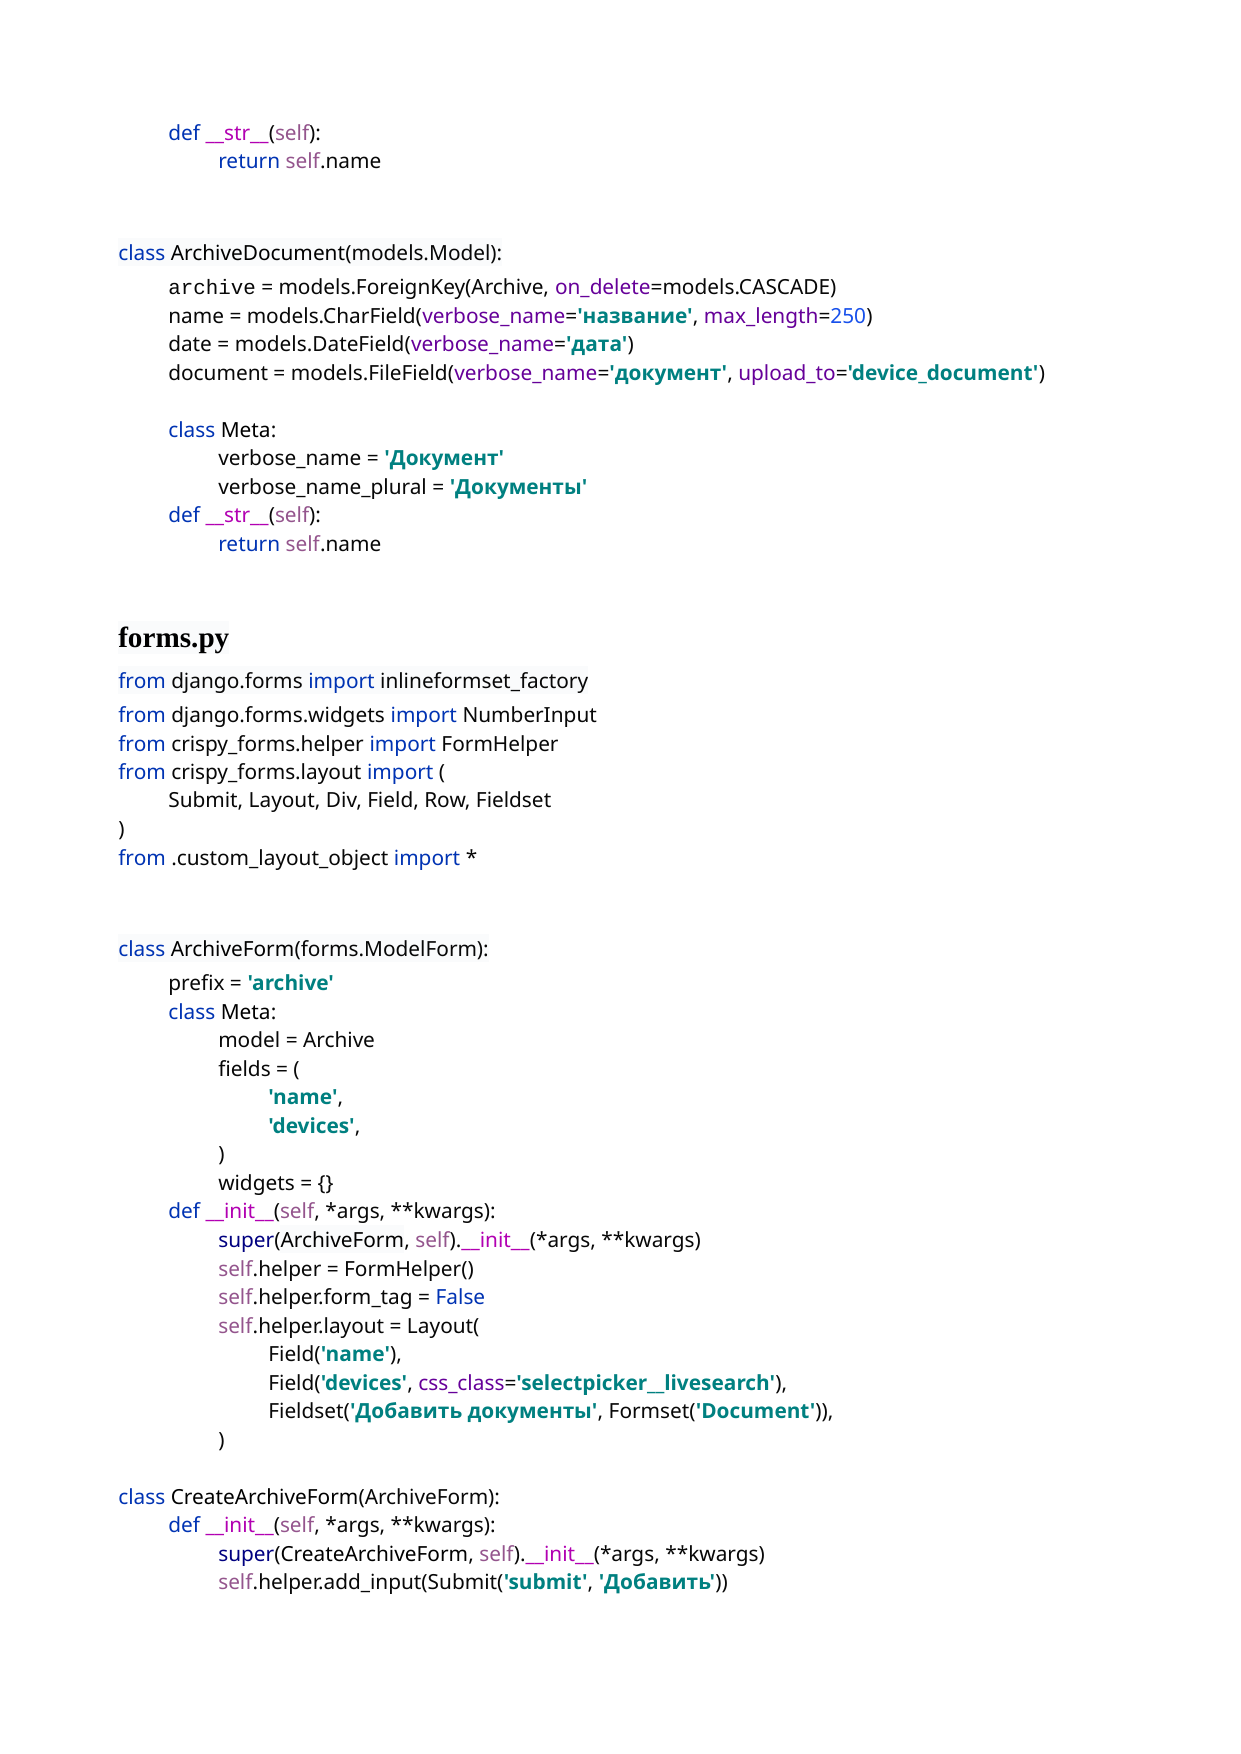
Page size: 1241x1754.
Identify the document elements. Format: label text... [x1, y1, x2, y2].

text verbose_name = 'Документ' [118, 443, 1122, 472]
text widgets = {} [118, 1168, 1122, 1197]
text from crispy_forms.helper import FormHelper [118, 729, 1122, 757]
text name = models.CharField(verbose_name='название', max_length=250) [118, 301, 1122, 329]
text class ArchiveForm(forms.ModelForm): [118, 934, 1122, 962]
text Field('name'), [118, 1339, 1122, 1368]
text Submit, Layout, Div, Field, Row, Fieldset [118, 786, 1122, 814]
text Fieldset('Добавить документы', Formset('Document')), [118, 1396, 1122, 1425]
text verbose_name_plural = 'Документы' [118, 472, 1122, 501]
text ) [118, 1139, 1122, 1168]
text def __init__(self, *args, **kwargs): [118, 1510, 1122, 1539]
text from crispy_forms.layout import ( [118, 757, 1122, 786]
text def __str__(self): [118, 501, 1122, 529]
text date = models.DateField(verbose_name='дата') [118, 329, 1122, 358]
text class Meta: [118, 415, 1122, 443]
text class ArchiveDocument(models.Model): [118, 238, 1122, 266]
text def __str__(self): [118, 118, 1122, 147]
text return self.name [118, 147, 1122, 175]
text self.helper.layout = Layout( [118, 1311, 1122, 1339]
text from .custom_layout_object import * [118, 843, 1122, 871]
text class Meta: [118, 997, 1122, 1025]
text Field('devices', css_class='selectpicker__livesearch'), [118, 1368, 1122, 1396]
text prefix = 'archive' [118, 968, 1122, 997]
text ) [118, 1425, 1122, 1453]
text document = models.FileField(verbose_name='документ', upload_to='device_document') [118, 358, 1122, 387]
text ) [118, 814, 1122, 843]
text archive = models.ForeignKey(Archive, on_delete=models.CASCADE) [118, 272, 1122, 301]
text 'devices', [118, 1111, 1122, 1139]
text forms.py [118, 621, 1122, 654]
text from django.forms.widgets import NumberInput [118, 700, 1122, 729]
text return self.name [118, 529, 1122, 558]
text from django.forms import inlineformset_factory [118, 666, 1122, 694]
text self.helper.form_tag = False [118, 1282, 1122, 1311]
text self.helper = FormHelper() [118, 1254, 1122, 1282]
text 'name', [118, 1082, 1122, 1111]
text def __init__(self, *args, **kwargs): [118, 1197, 1122, 1225]
text model = Archive [118, 1025, 1122, 1054]
text class CreateArchiveForm(ArchiveForm): [118, 1482, 1122, 1510]
text fields = ( [118, 1054, 1122, 1082]
text self.helper.add_input(Submit('submit', 'Добавить')) [118, 1567, 1122, 1596]
text super(ArchiveForm, self).__init__(*args, **kwargs) [118, 1225, 1122, 1254]
text super(CreateArchiveForm, self).__init__(*args, **kwargs) [118, 1539, 1122, 1567]
